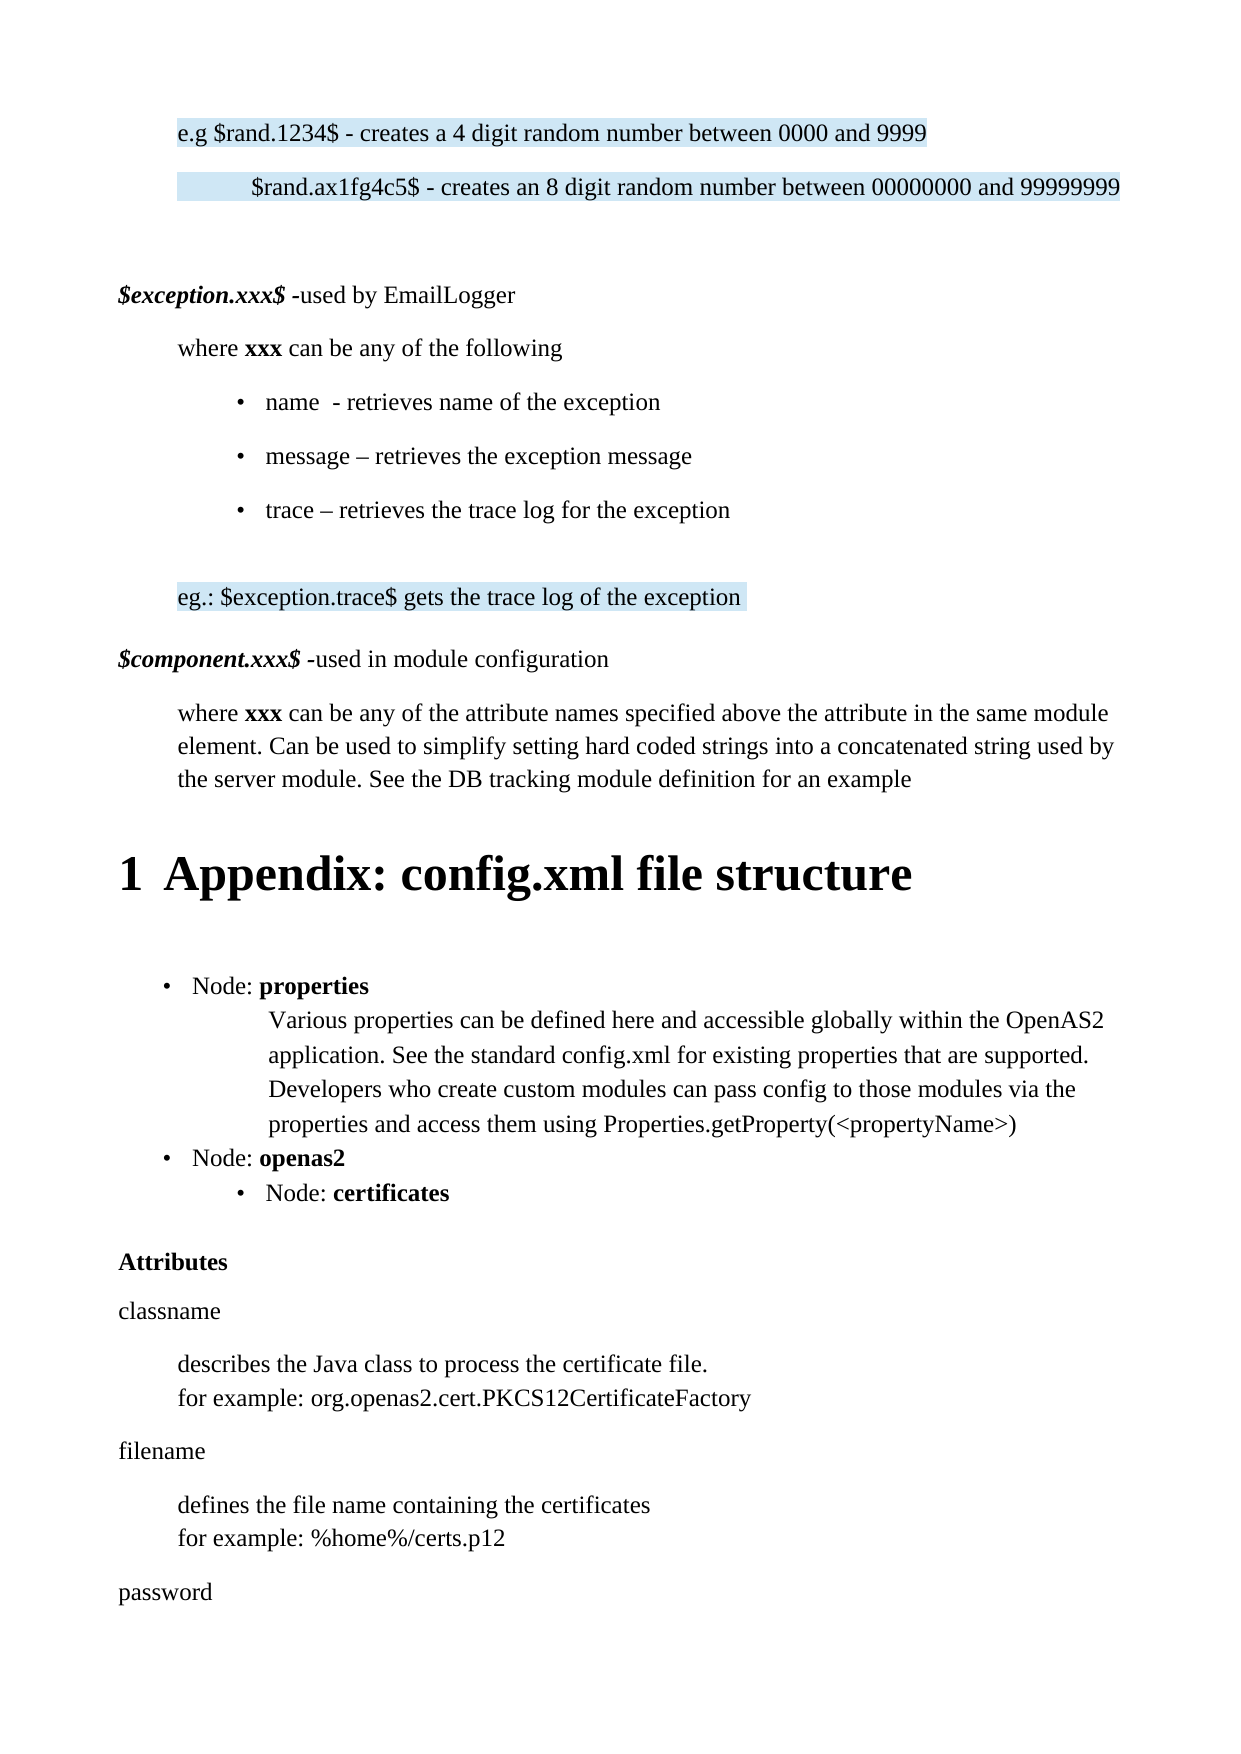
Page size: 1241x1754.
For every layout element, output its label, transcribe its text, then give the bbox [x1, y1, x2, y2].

text defines the file name containing the certificates for example: %home%/certs.p12 [177, 1490, 1122, 1552]
text Various properties can be defined here and accessible globally within the OpenAS2 application. See the standard config.xml for existing properties that are supported. Developers who create custom modules can pass config to those modules via the properties and access them using Properties.getProperty(<propertyName>) [268, 1005, 1122, 1137]
text e.g $rand.1234$ - creates a 4 digit random number between 0000 and 9999 [177, 118, 1122, 147]
text $component.xxx$ -used in module configuration [118, 644, 1122, 673]
list trace – retrieves the trace log for the exception [236, 495, 1122, 524]
list message – retrieves the exception message [236, 441, 1122, 470]
text where xxx can be any of the following [177, 333, 1122, 362]
list Node: properties [162, 971, 1122, 999]
text $rand.ax1fg4c5$ - creates an 8 digit random number between 00000000 and 99999999 [177, 172, 1122, 201]
list Node: certificates [236, 1178, 1122, 1206]
text filename [118, 1436, 1122, 1465]
text Attributes [118, 1212, 1122, 1275]
text eg.: $exception.trace$ gets the trace log of the exception [177, 549, 1122, 611]
text password [118, 1577, 1122, 1606]
text $exception.xxx$ -used by EmailLogger [118, 280, 1122, 308]
list name - retrieves name of the exception [236, 387, 1122, 416]
text where xxx can be any of the attribute names specified above the attribute in the same module element. Can be used to simplify setting hard coded strings into a concatenated string used by the server module. See the DB tracking module definition for an example [177, 698, 1122, 793]
text describes the Java class to process the certificate file. for example: org.openas2.cert.PKCS12CertificateFactory [177, 1349, 1122, 1411]
subtitle Appendix: config.xml file structure [118, 843, 1122, 901]
text classname [118, 1296, 1122, 1324]
list Node: openas2 [162, 1143, 1122, 1172]
